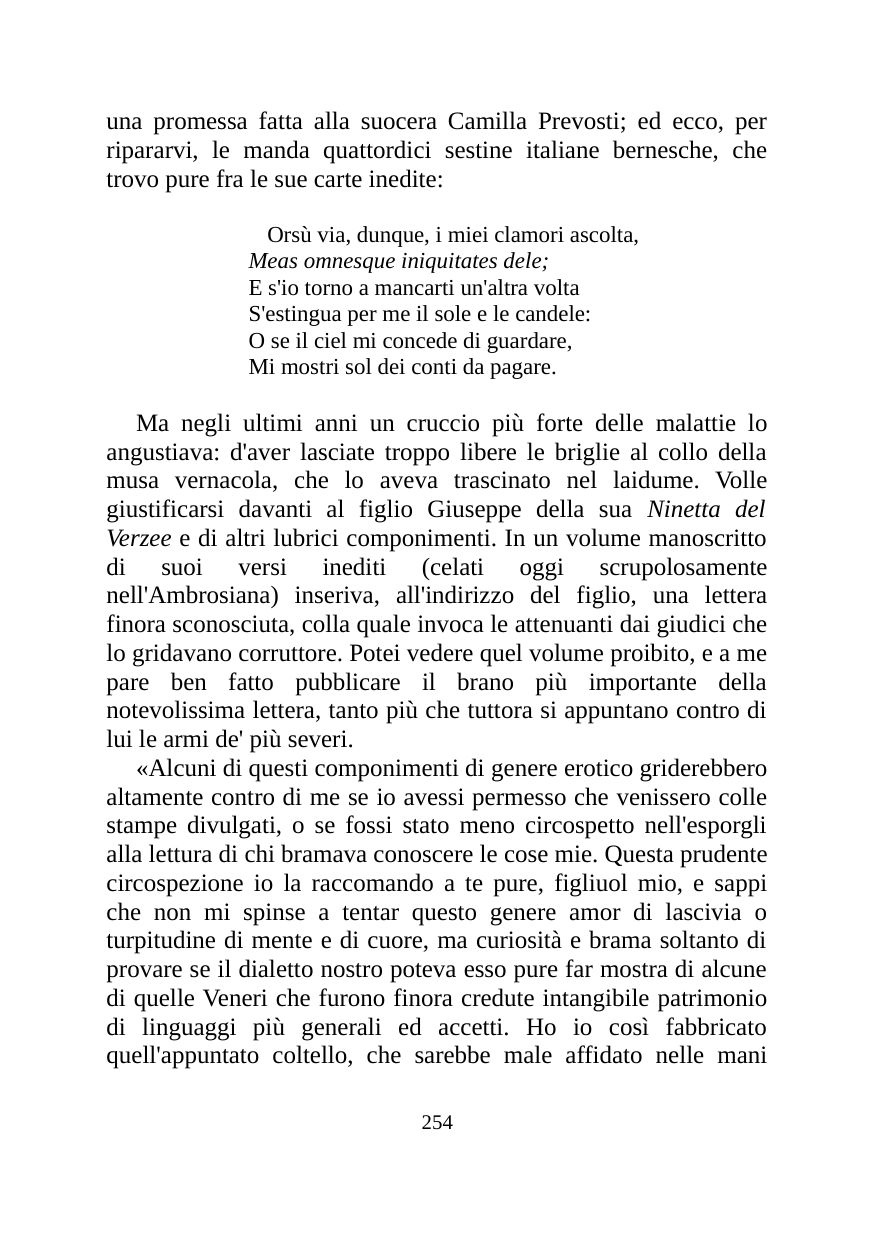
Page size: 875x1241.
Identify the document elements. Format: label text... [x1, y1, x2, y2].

text Meas omnesque iniquitates dele; [219, 248, 768, 274]
text «Alcuni di questi componimenti di genere erotico griderebbero altamente contro di me se io avessi permesso che venissero colle stampe divulgati, o se fossi stato meno circospetto nell'esporgli alla lettura di chi bramava conoscere le cose mie. Questa prudente circospezione io la raccomando a te pure, figliuol mio, e sappi che non mi spinse a tentar questo genere amor di lascivia o turpitudine di mente e di cuore, ma curiosità e brama soltanto di provare se il dialetto nostro poteva esso pure far mostra di alcune di quelle Veneri che furono finora credute intangibile patrimonio di linguaggi più generali ed accetti. Ho io così fabbricato quell'appuntato coltello, che sarebbe male affidato nelle mani [106, 753, 768, 1069]
text Ma negli ultimi anni un cruccio più forte delle malattie lo angustiava: d'aver lasciate troppo libere le briglie al collo della musa vernacola, che lo aveva trascinato nel laidume. Volle giustificarsi davanti al figlio Giuseppe della sua Ninetta del Verzee e di altri lubrici componimenti. In un volume manoscritto di suoi versi inediti (celati oggi scrupolosamente nell'Ambrosiana) inseriva, all'indirizzo del figlio, una lettera finora sconosciuta, colla quale invoca le attenuanti dai giudici che lo gridavano corruttore. Potei vedere quel volume proibito, e a me pare ben fatto pubblicare il brano più importante della notevolissima lettera, tanto più che tuttora si appuntano contro di lui le armi de' più severi. [106, 408, 768, 753]
text O se il ciel mi concede di guardare, [219, 327, 768, 353]
text Orsù via, dunque, i miei clamori ascolta, [237, 221, 768, 248]
text S'estingua per me il sole e le candele: [219, 300, 768, 327]
text una promessa fatta alla suocera Camilla Prevosti; ed ecco, per ripararvi, le manda quattordici sestine italiane bernesche, che trovo pure fra le sue carte inedite: [106, 106, 768, 192]
text E s'io torno a mancarti un'altra volta [219, 274, 768, 300]
text Mi mostri sol dei conti da pagare. [219, 353, 768, 379]
